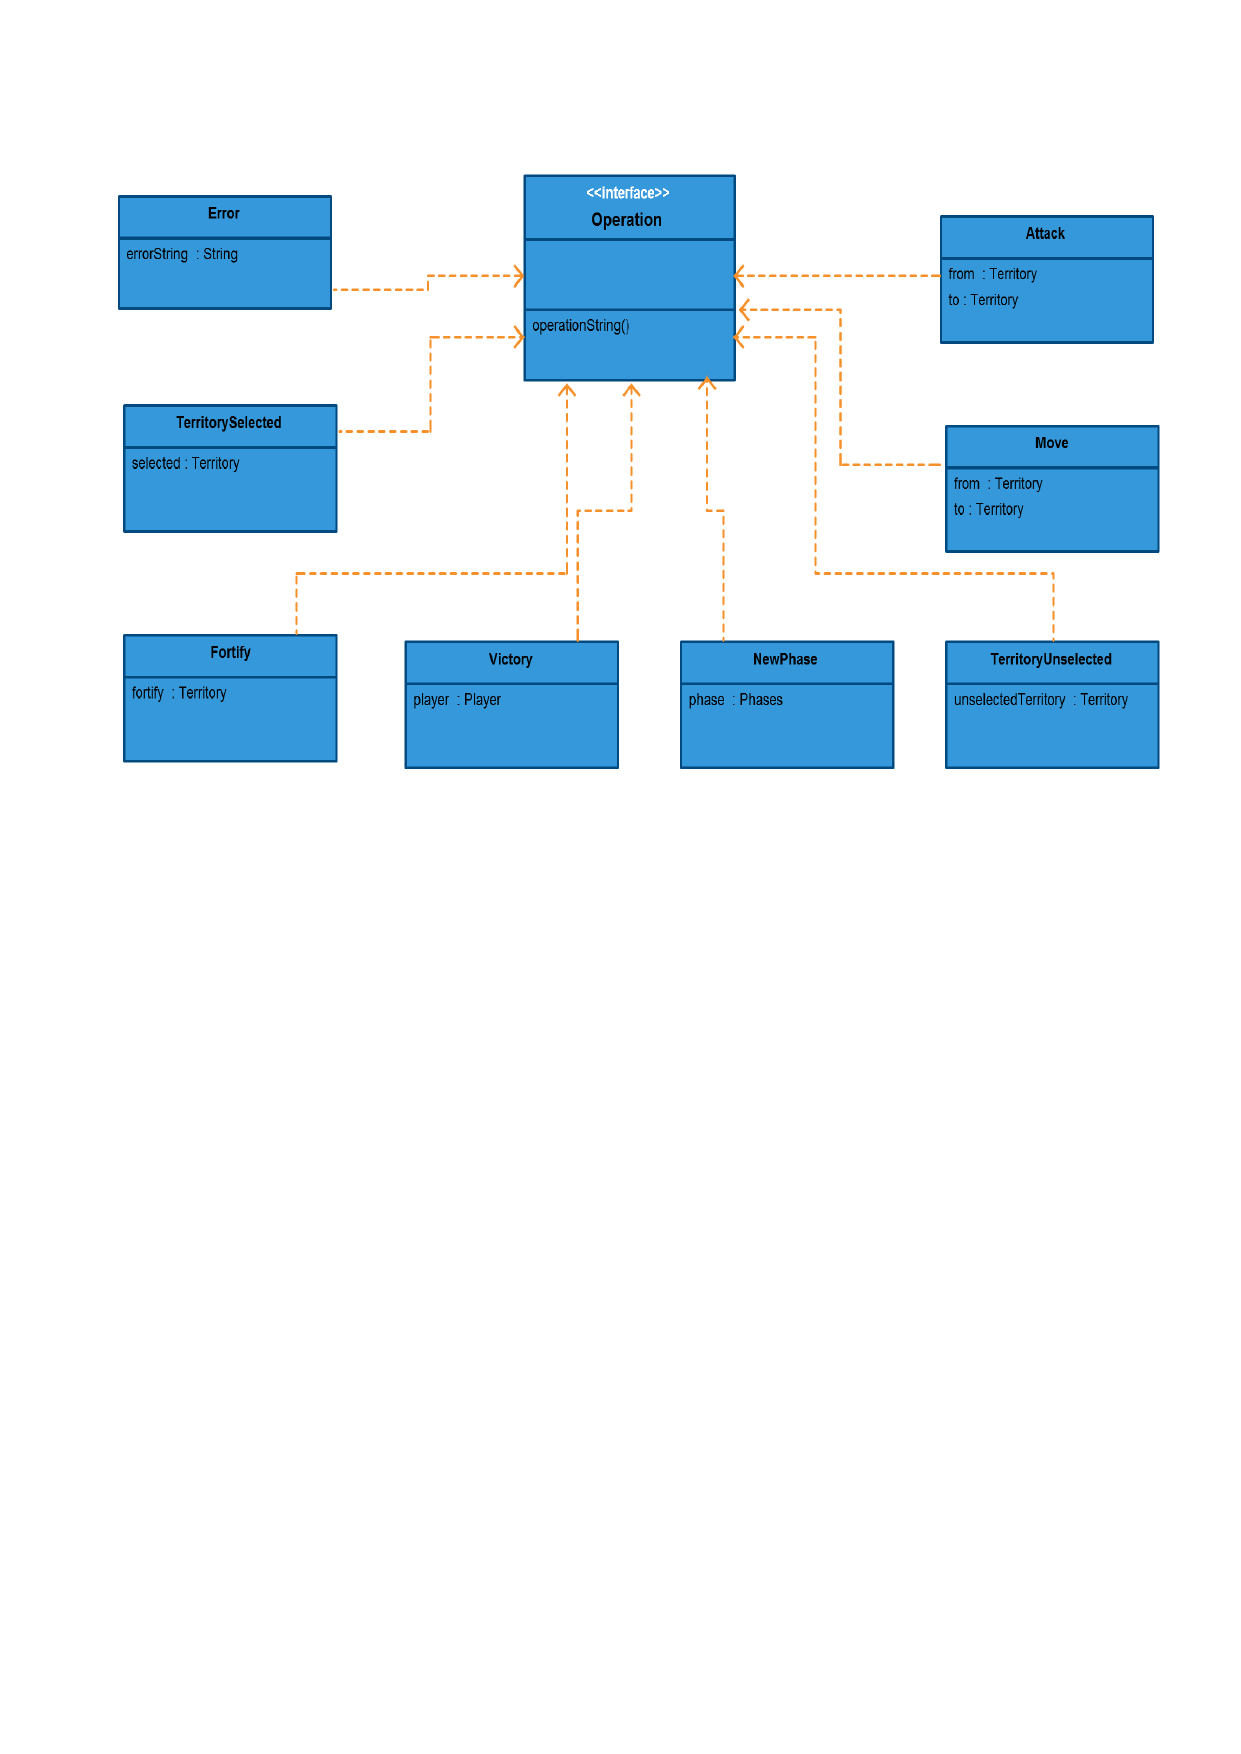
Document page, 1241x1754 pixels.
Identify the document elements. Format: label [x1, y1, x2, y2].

picture [58, 137, 1182, 806]
